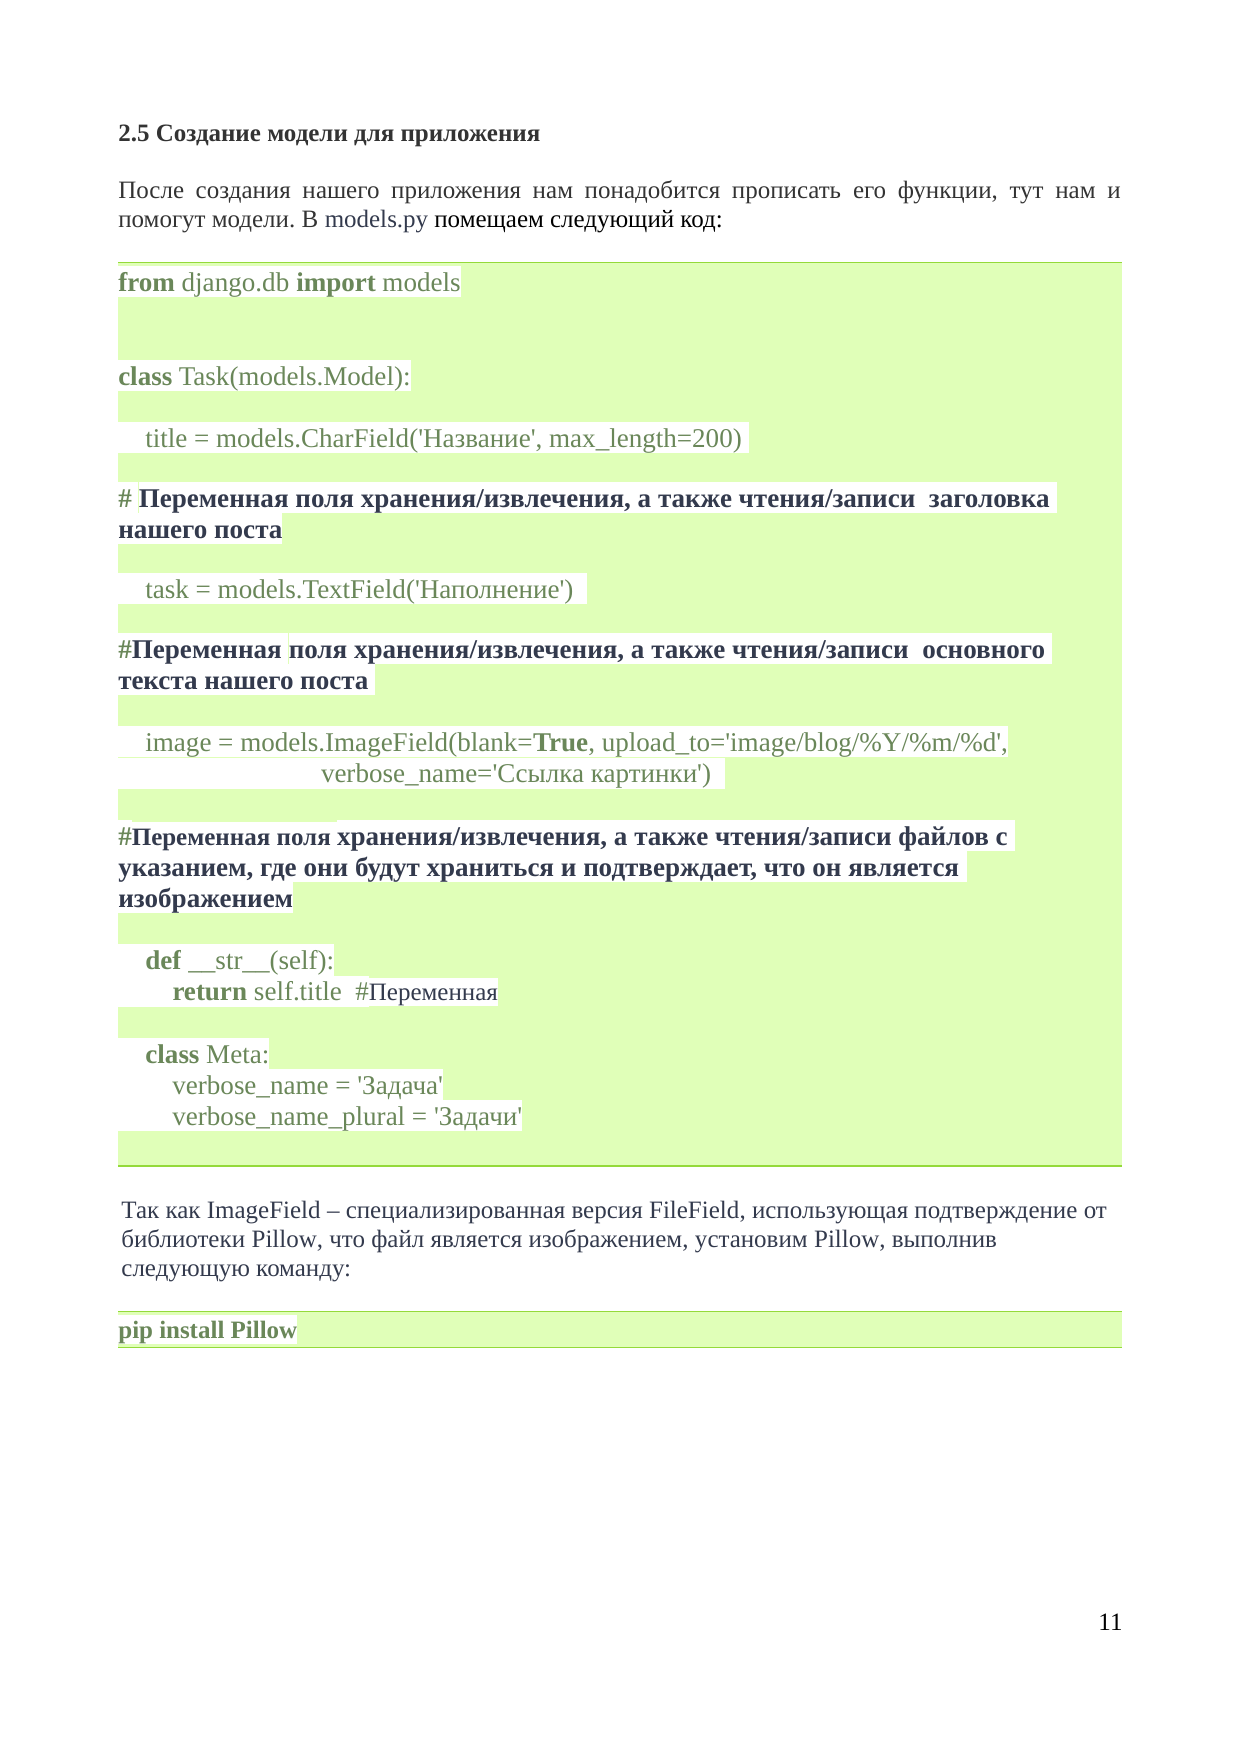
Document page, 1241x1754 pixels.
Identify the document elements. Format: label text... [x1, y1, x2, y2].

text class Meta: [118, 1038, 1122, 1069]
text title = models.CharField('Название', max_length=200) [118, 422, 1122, 453]
text 2.5 Создание модели для приложения [118, 118, 1122, 147]
text verbose_name = 'Задача' [118, 1069, 1122, 1100]
text def __str__(self): [118, 944, 1122, 976]
text #Переменная поля хранения/извлечения, а также чтения/записи основного текста нашего поста [118, 633, 1122, 695]
text from django.db import models [118, 263, 1122, 297]
text task = models.TextField('Наполнение') [118, 573, 1122, 604]
text После создания нашего приложения нам понадобится прописать его функции, тут нам и помогут модели. В models.py помещаем следующий код: [118, 176, 1122, 233]
text pip install Pillow [118, 1312, 1122, 1347]
text verbose_name='Ссылка картинки') [118, 757, 1122, 789]
text image = models.ImageField(blank=True, upload_to='image/blog/%Y/%m/%d', [118, 726, 1122, 757]
text class Task(models.Model): [118, 360, 1122, 391]
text verbose_name_plural = 'Задачи' [118, 1100, 1122, 1127]
text Так как ImageField – специализированная версия FileField, использующая подтверждение от библиотеки Pillow, что файл является изображением, установим Pillow, выполнив следующую команду: [121, 1196, 1119, 1282]
text #Переменная поля хранения/извлечения, а также чтения/записи файлов с указанием, где они будут храниться и подтверждает, что он является изображением [118, 820, 1122, 913]
text return self.title #Переменная [118, 976, 1122, 1007]
text # Переменная поля хранения/извлечения, а также чтения/записи заголовка нашего поста [118, 482, 1122, 544]
